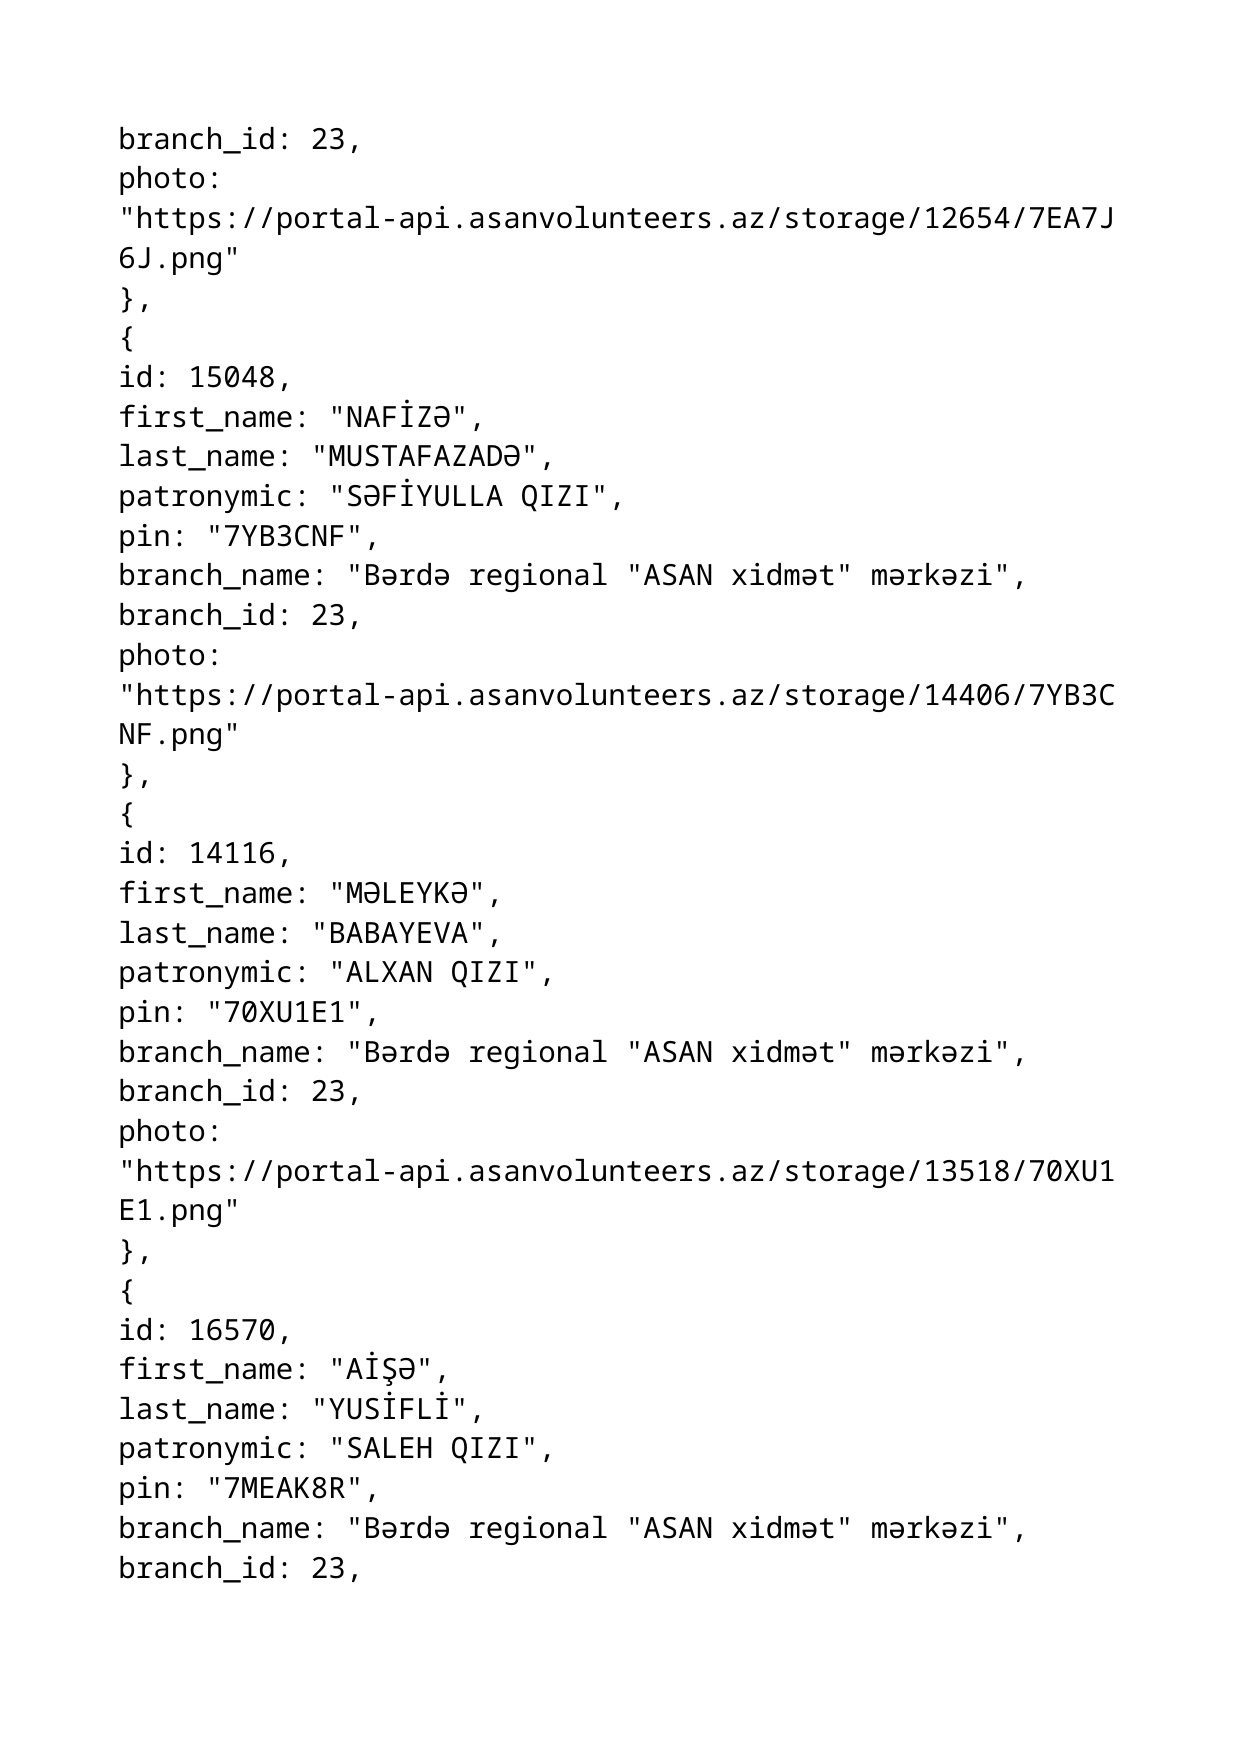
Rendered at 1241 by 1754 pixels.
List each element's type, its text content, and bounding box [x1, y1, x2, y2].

text { [118, 793, 1122, 832]
text first_name: "AİŞƏ", [118, 1348, 1122, 1388]
text photo: "https://portal-api.asanvolunteers.az/storage/13518/70XU1E1.png" [118, 1110, 1122, 1229]
text pin: "7YB3CNF", [118, 515, 1122, 555]
text id: 16570, [118, 1309, 1122, 1348]
text pin: "7MEAK8R", [118, 1467, 1122, 1507]
text patronymic: "SƏFİYULLA QIZI", [118, 475, 1122, 515]
text patronymic: "ALXAN QIZI", [118, 952, 1122, 991]
text first_name: "MƏLEYKƏ", [118, 872, 1122, 912]
text }, [118, 753, 1122, 793]
text last_name: "MUSTAFAZADƏ", [118, 436, 1122, 475]
text first_name: "NAFİZƏ", [118, 396, 1122, 436]
text }, [118, 277, 1122, 317]
text id: 14116, [118, 832, 1122, 872]
text branch_name: "Bərdə regional "ASAN xidmət" mərkəzi", [118, 1031, 1122, 1071]
text { [118, 1269, 1122, 1309]
text id: 15048, [118, 356, 1122, 396]
text { [118, 317, 1122, 356]
text photo: "https://portal-api.asanvolunteers.az/storage/12654/7EA7J6J.png" [118, 158, 1122, 277]
text branch_id: 23, [118, 118, 1122, 158]
text patronymic: "SALEH QIZI", [118, 1428, 1122, 1467]
text }, [118, 1229, 1122, 1269]
text branch_name: "Bərdə regional "ASAN xidmət" mərkəzi", [118, 555, 1122, 594]
text branch_id: 23, [118, 1547, 1122, 1587]
text branch_id: 23, [118, 1071, 1122, 1110]
text photo: "https://portal-api.asanvolunteers.az/storage/14406/7YB3CNF.png" [118, 634, 1122, 753]
text last_name: "YUSİFLİ", [118, 1388, 1122, 1428]
text branch_id: 23, [118, 594, 1122, 634]
text branch_name: "Bərdə regional "ASAN xidmət" mərkəzi", [118, 1507, 1122, 1547]
text pin: "70XU1E1", [118, 991, 1122, 1031]
text last_name: "BABAYEVA", [118, 912, 1122, 952]
